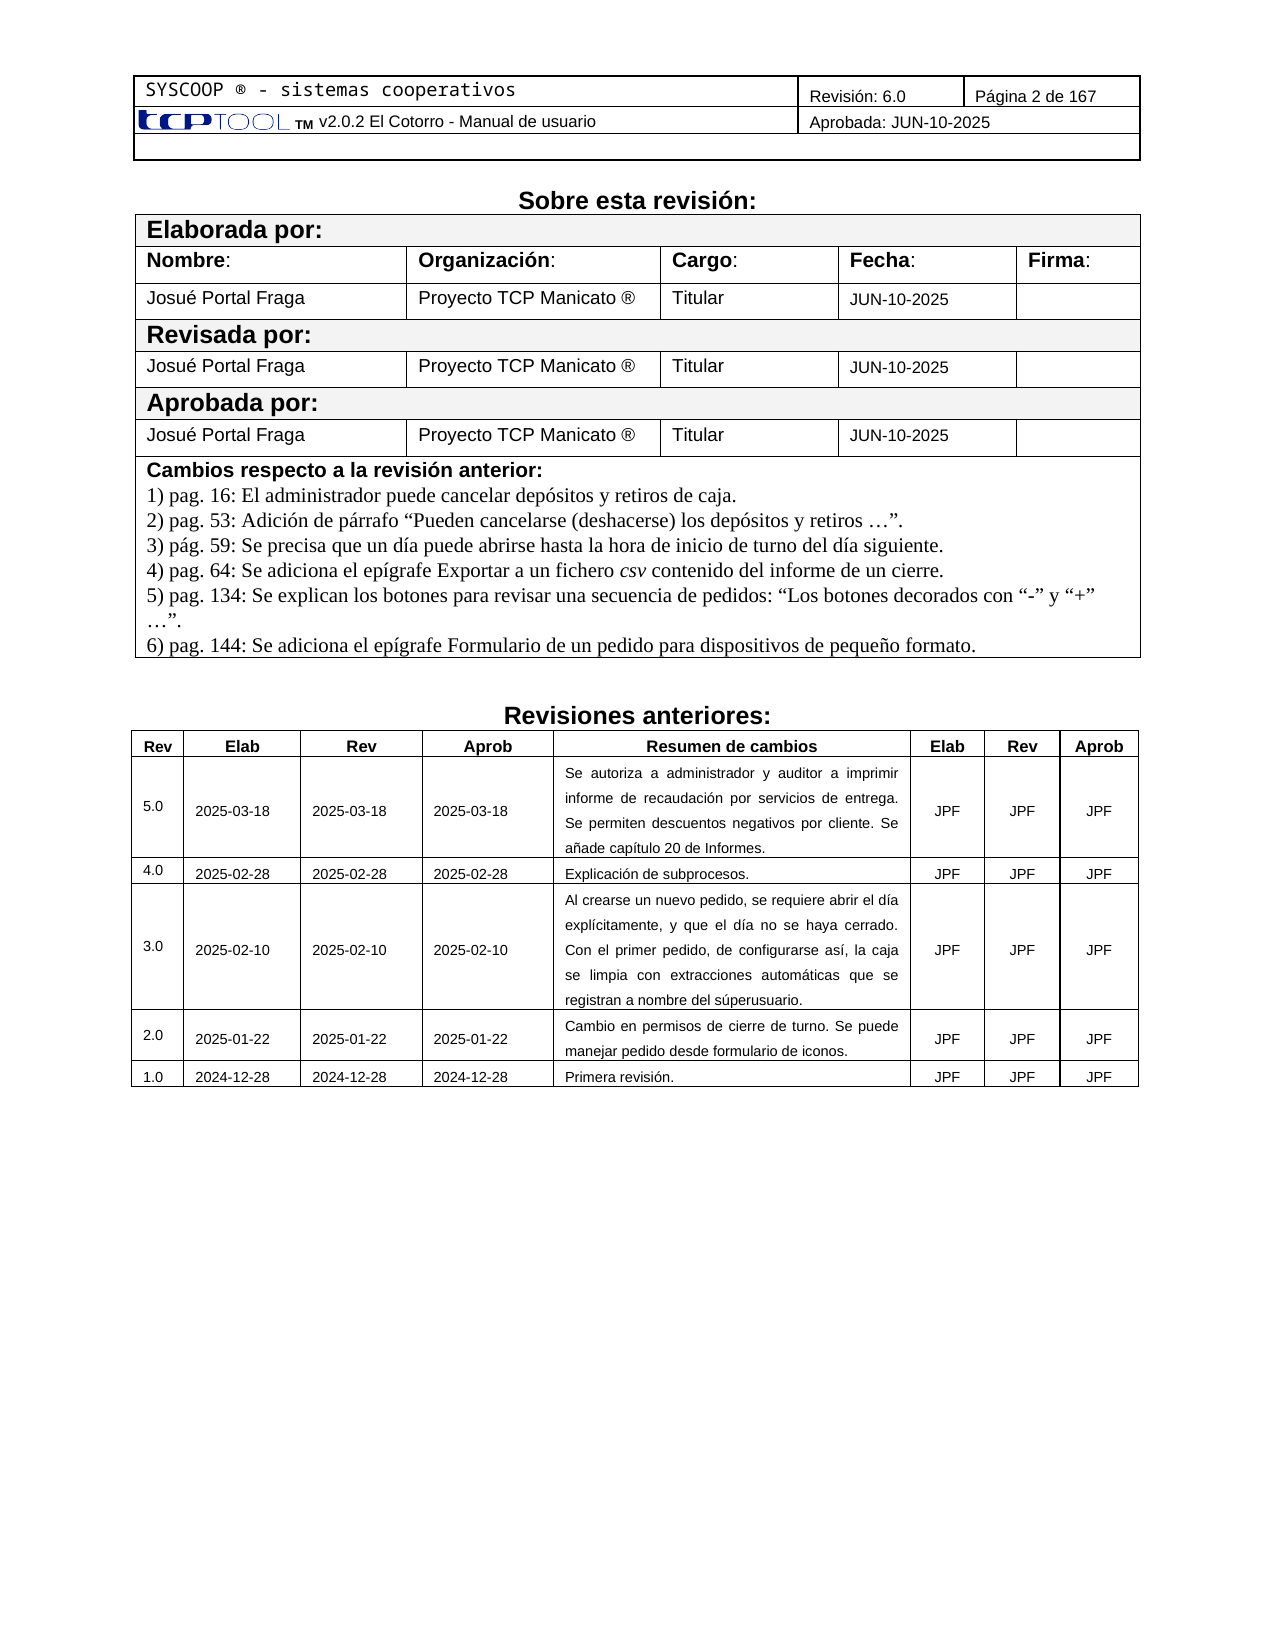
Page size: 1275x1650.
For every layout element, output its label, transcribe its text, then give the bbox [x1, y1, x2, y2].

table_cell Josué Portal Fraga [136, 420, 406, 456]
table_cell 2025-01-22 [423, 1010, 553, 1060]
table_cell Cargo: [661, 247, 838, 283]
table_cell JPF [911, 1061, 984, 1086]
table_cell Revisada por: [136, 320, 1140, 351]
table_cell 2024-12-28 [301, 1061, 422, 1086]
table_cell Primera revisión. [554, 1061, 910, 1086]
table_cell JPF [911, 858, 984, 883]
table_cell 2025-02-10 [423, 884, 553, 1009]
table_header Elab [911, 731, 984, 756]
table_cell 2025-02-10 [301, 884, 422, 1009]
table_cell JPF [985, 757, 1059, 857]
table_cell Nombre: [136, 247, 406, 283]
table_cell 2.0 [132, 1010, 183, 1060]
table_cell JPF [985, 858, 1059, 883]
table_cell 2025-01-22 [301, 1010, 422, 1060]
table_header Elab [184, 731, 300, 756]
table_cell [1017, 352, 1140, 387]
table_cell Titular [661, 352, 838, 387]
table_cell 2025-03-18 [301, 757, 422, 857]
table_cell JPF [911, 1010, 984, 1060]
table_header Rev [985, 731, 1059, 756]
table_cell Josué Portal Fraga [136, 284, 406, 319]
table_header Resumen de cambios [554, 731, 910, 756]
table_cell Josué Portal Fraga [136, 352, 406, 387]
table_cell 2025-02-28 [423, 858, 553, 883]
table_cell Firma: [1017, 247, 1140, 283]
table_cell JUN-10-2025 [839, 284, 1016, 319]
table_cell Se autoriza a administrador y auditor a imprimir informe de recaudación por servicios de entrega. Se permiten descuentos negativos por cliente. Se añade capítulo 20 de Informes. [554, 757, 910, 857]
table_cell 2024-12-28 [184, 1061, 300, 1086]
table_cell Cambios respecto a la revisión anterior: 1) pag. 16: El administrador puede cancelar depósitos y retiros de caja. 2) pag. 53: Adición de párrafo “Pueden cancelarse (deshacerse) los depósitos y retiros …”. 3) pág. 59: Se precisa que un día puede abrirse hasta la hora de inicio de turno del día siguiente. 4) pag. 64: Se adiciona el epígrafe Exportar a un fichero csv contenido del informe de un cierre. 5) pag. 134: Se explican los botones para revisar una secuencia de pedidos: “Los botones decorados con “-” y “+” …”. 6) pag. 144: Se adiciona el epígrafe Formulario de un pedido para dispositivos de pequeño formato. [136, 457, 1140, 657]
table_cell 2025-02-28 [301, 858, 422, 883]
table_cell Aprobada por: [136, 388, 1140, 419]
table_header Elaborada por: [136, 215, 1140, 246]
table_cell JPF [985, 1010, 1059, 1060]
table_cell Explicación de subprocesos. [554, 858, 910, 883]
table_cell JUN-10-2025 [839, 352, 1016, 387]
table_cell [1017, 420, 1140, 456]
table_cell 2025-01-22 [184, 1010, 300, 1060]
table_cell JPF [985, 1061, 1059, 1086]
table_cell JPF [911, 884, 984, 1009]
table_header Aprob [423, 731, 553, 756]
table_cell JPF [1061, 757, 1138, 857]
table_cell 4.0 [132, 858, 183, 883]
table_cell JPF [985, 884, 1059, 1009]
picture [138, 110, 290, 130]
table_cell Organización: [407, 247, 660, 283]
table_cell Titular [661, 284, 838, 319]
table_cell JPF [1061, 884, 1138, 1009]
table_cell JPF [1061, 1010, 1138, 1060]
table_cell JPF [1061, 858, 1138, 883]
table_cell JPF [1061, 1061, 1138, 1086]
table_cell 2025-03-18 [423, 757, 553, 857]
subtitle Sobre esta revisión: [150, 186, 1125, 214]
table_cell Titular [661, 420, 838, 456]
table_cell Al crearse un nuevo pedido, se requiere abrir el día explícitamente, y que el día no se haya cerrado. Con el primer pedido, de configurarse así, la caja se limpia con extracciones automáticas que se registran a nombre del súperusuario. [554, 884, 910, 1009]
table_cell 2025-03-18 [184, 757, 300, 857]
table_cell [1017, 284, 1140, 319]
table_header Rev [301, 731, 422, 756]
table_cell 2025-02-10 [184, 884, 300, 1009]
table_cell Cambio en permisos de cierre de turno. Se puede manejar pedido desde formulario de iconos. [554, 1010, 910, 1060]
table_cell Proyecto TCP Manicato ® [407, 284, 660, 319]
table_cell Fecha: [839, 247, 1016, 283]
table_cell JPF [911, 757, 984, 857]
table_header Aprob [1061, 731, 1138, 756]
table_cell JUN-10-2025 [839, 420, 1016, 456]
subtitle Revisiones anteriores: [150, 701, 1125, 729]
table_cell 2025-02-28 [184, 858, 300, 883]
table_cell Proyecto TCP Manicato ® [407, 352, 660, 387]
table_cell 1.0 [132, 1061, 183, 1086]
table_cell 3.0 [132, 884, 183, 1009]
table_cell 2024-12-28 [423, 1061, 553, 1086]
table_cell Proyecto TCP Manicato ® [407, 420, 660, 456]
table_header Rev [132, 731, 183, 756]
table_cell 5.0 [132, 757, 183, 857]
